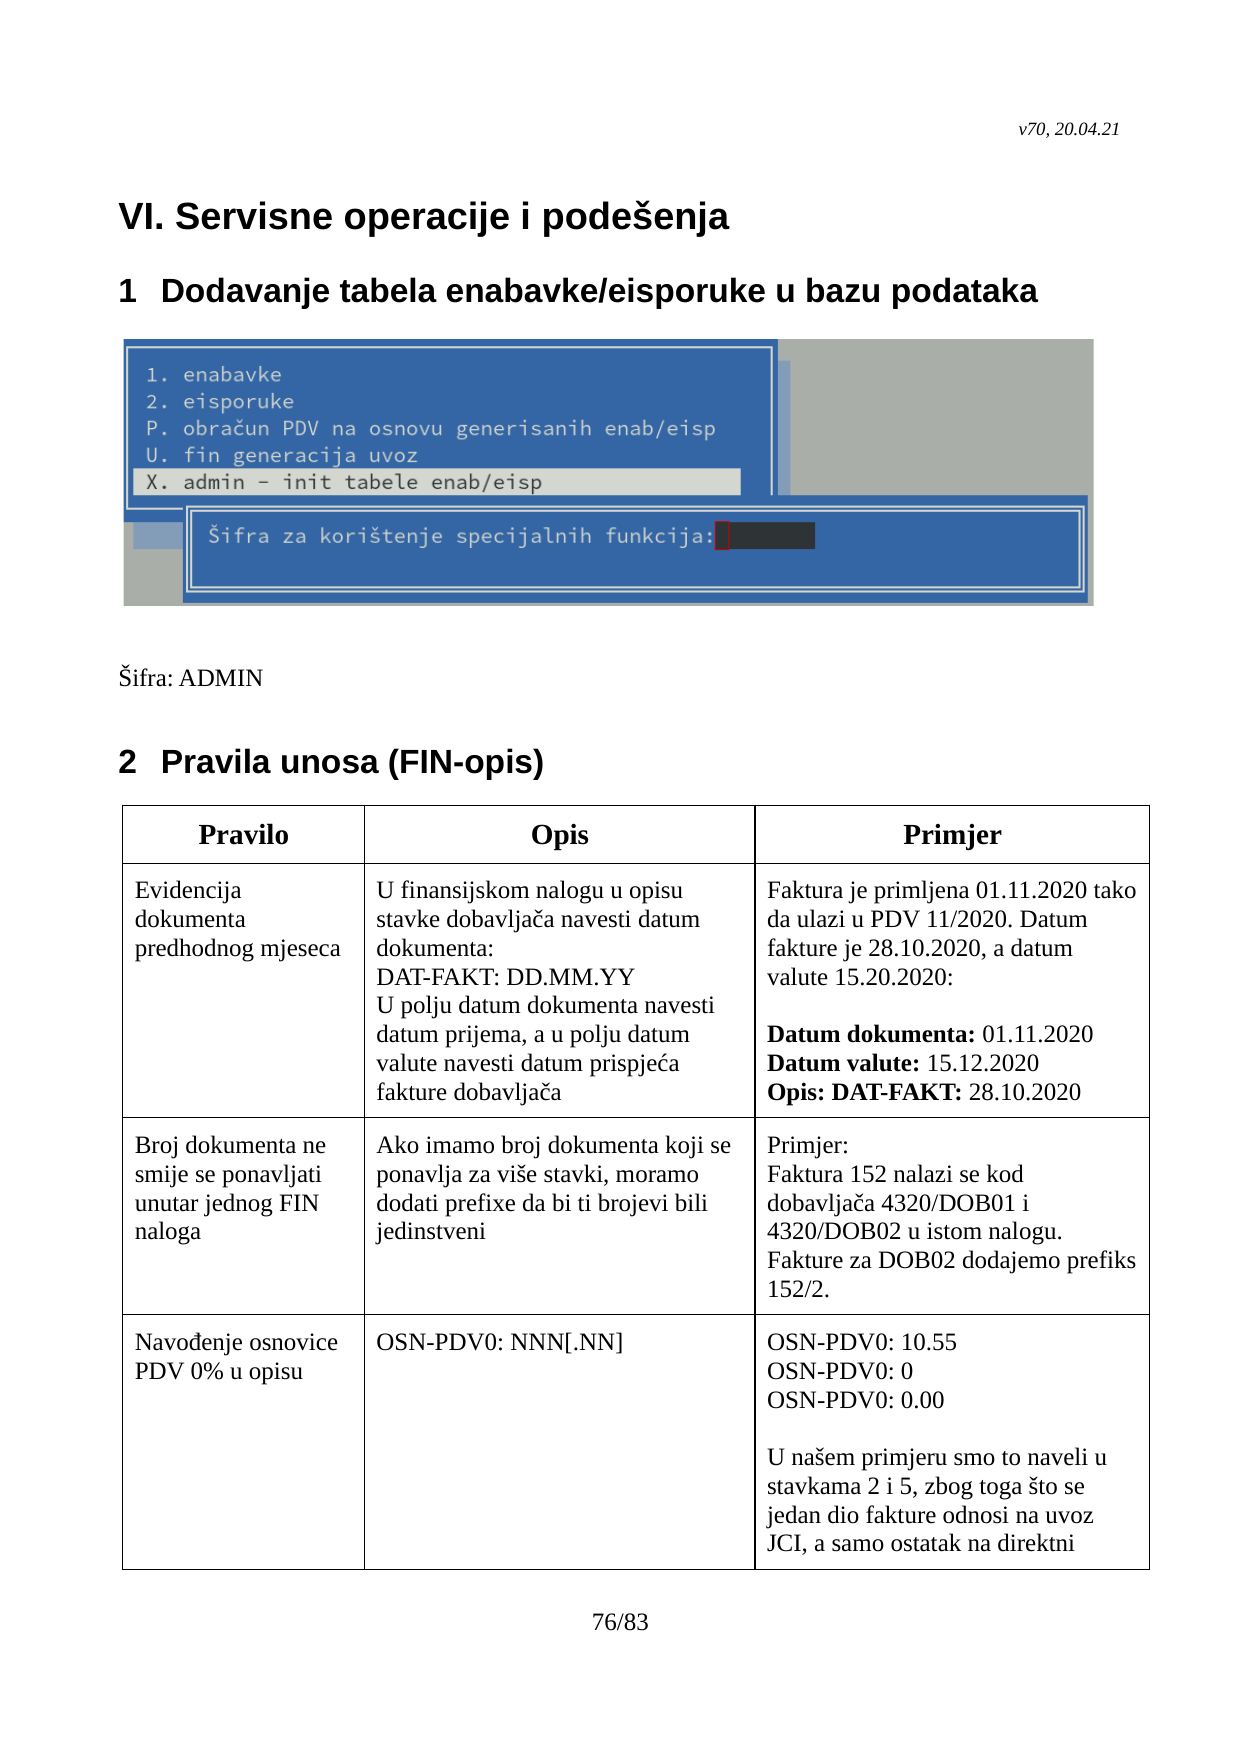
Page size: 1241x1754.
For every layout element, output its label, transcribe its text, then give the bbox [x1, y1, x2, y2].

table_cell Ako imamo broj dokumenta koji se ponavlja za više stavki, moramo dodati prefixe da bi ti brojevi bili jedinstveni [365, 1118, 754, 1314]
table_cell Broj dokumenta ne smije se ponavljati unutar jednog FIN naloga [123, 1118, 364, 1314]
table_header Opis [365, 806, 754, 863]
text Šifra: ADMIN [118, 663, 1122, 692]
picture [123, 339, 1094, 606]
table_cell U finansijskom nalogu u opisu stavke dobavljača navesti datum dokumenta: DAT-FAKT: DD.MM.YY U polju datum dokumenta navesti datum prijema, a u polju datum valute navesti datum prispjeća fakture dobavljača [365, 864, 754, 1117]
table_header Pravilo [123, 806, 364, 863]
table_header Primjer [756, 806, 1149, 863]
table_cell Faktura je primljena 01.11.2020 tako da ulazi u PDV 11/2020. Datum fakture je 28.10.2020, a datum valute 15.20.2020: Datum dokumenta: 01.11.2020 Datum valute: 15.12.2020 Opis: DAT-FAKT: 28.10.2020 [756, 864, 1149, 1117]
table_cell OSN-PDV0: 10.55 OSN-PDV0: 0 OSN-PDV0: 0.00 U našem primjeru smo to naveli u stavkama 2 i 5, zbog toga što se jedan dio fakture odnosi na uvoz JCI, a samo ostatak na direktni [756, 1315, 1149, 1569]
table_cell Navođenje osnovice PDV 0% u opisu [123, 1315, 364, 1569]
table_cell Evidencija dokumenta predhodnog mjeseca [123, 864, 364, 1117]
subtitle VI. Servisne operacije i podešenja [118, 194, 1122, 238]
table_cell OSN-PDV0: NNN[.NN] [365, 1315, 754, 1569]
table_cell Primjer: Faktura 152 nalazi se kod dobavljača 4320/DOB01 i 4320/DOB02 u istom nalogu. Fakture za DOB02 dodajemo prefiks 152/2. [756, 1118, 1149, 1314]
subtitle Dodavanje tabela enabavke/eisporuke u bazu podataka [118, 271, 1122, 310]
subtitle Pravila unosa (FIN-opis) [118, 742, 1122, 780]
